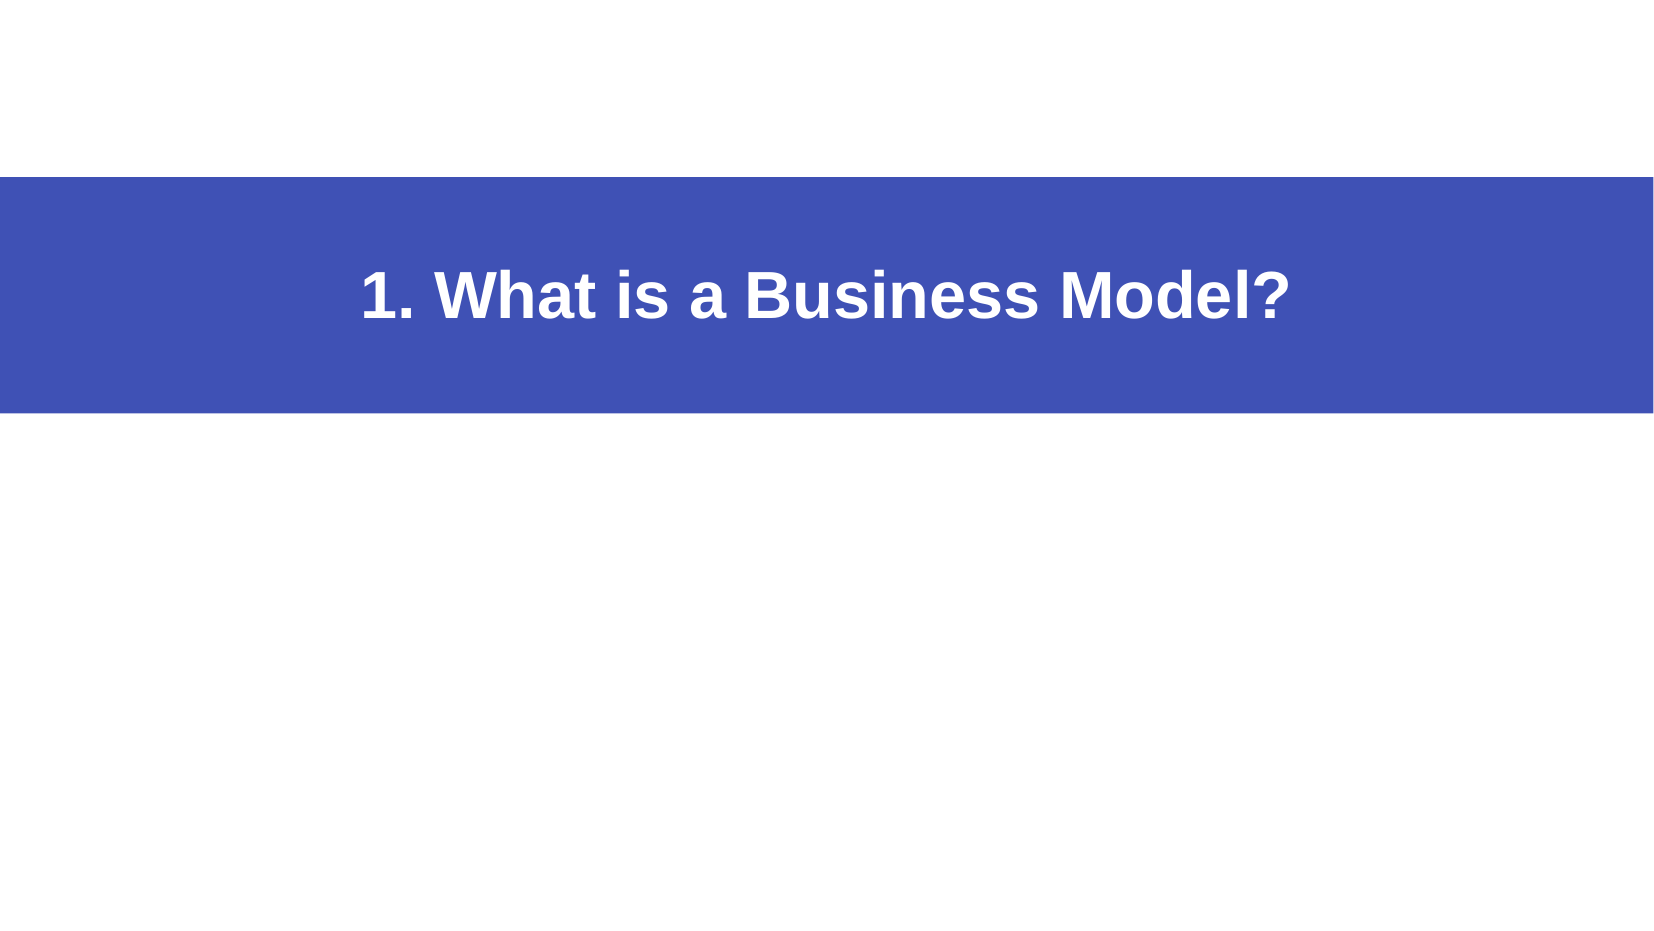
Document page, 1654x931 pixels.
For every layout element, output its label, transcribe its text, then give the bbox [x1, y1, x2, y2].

title 1. What is a Business Model? [0, 177, 1654, 414]
